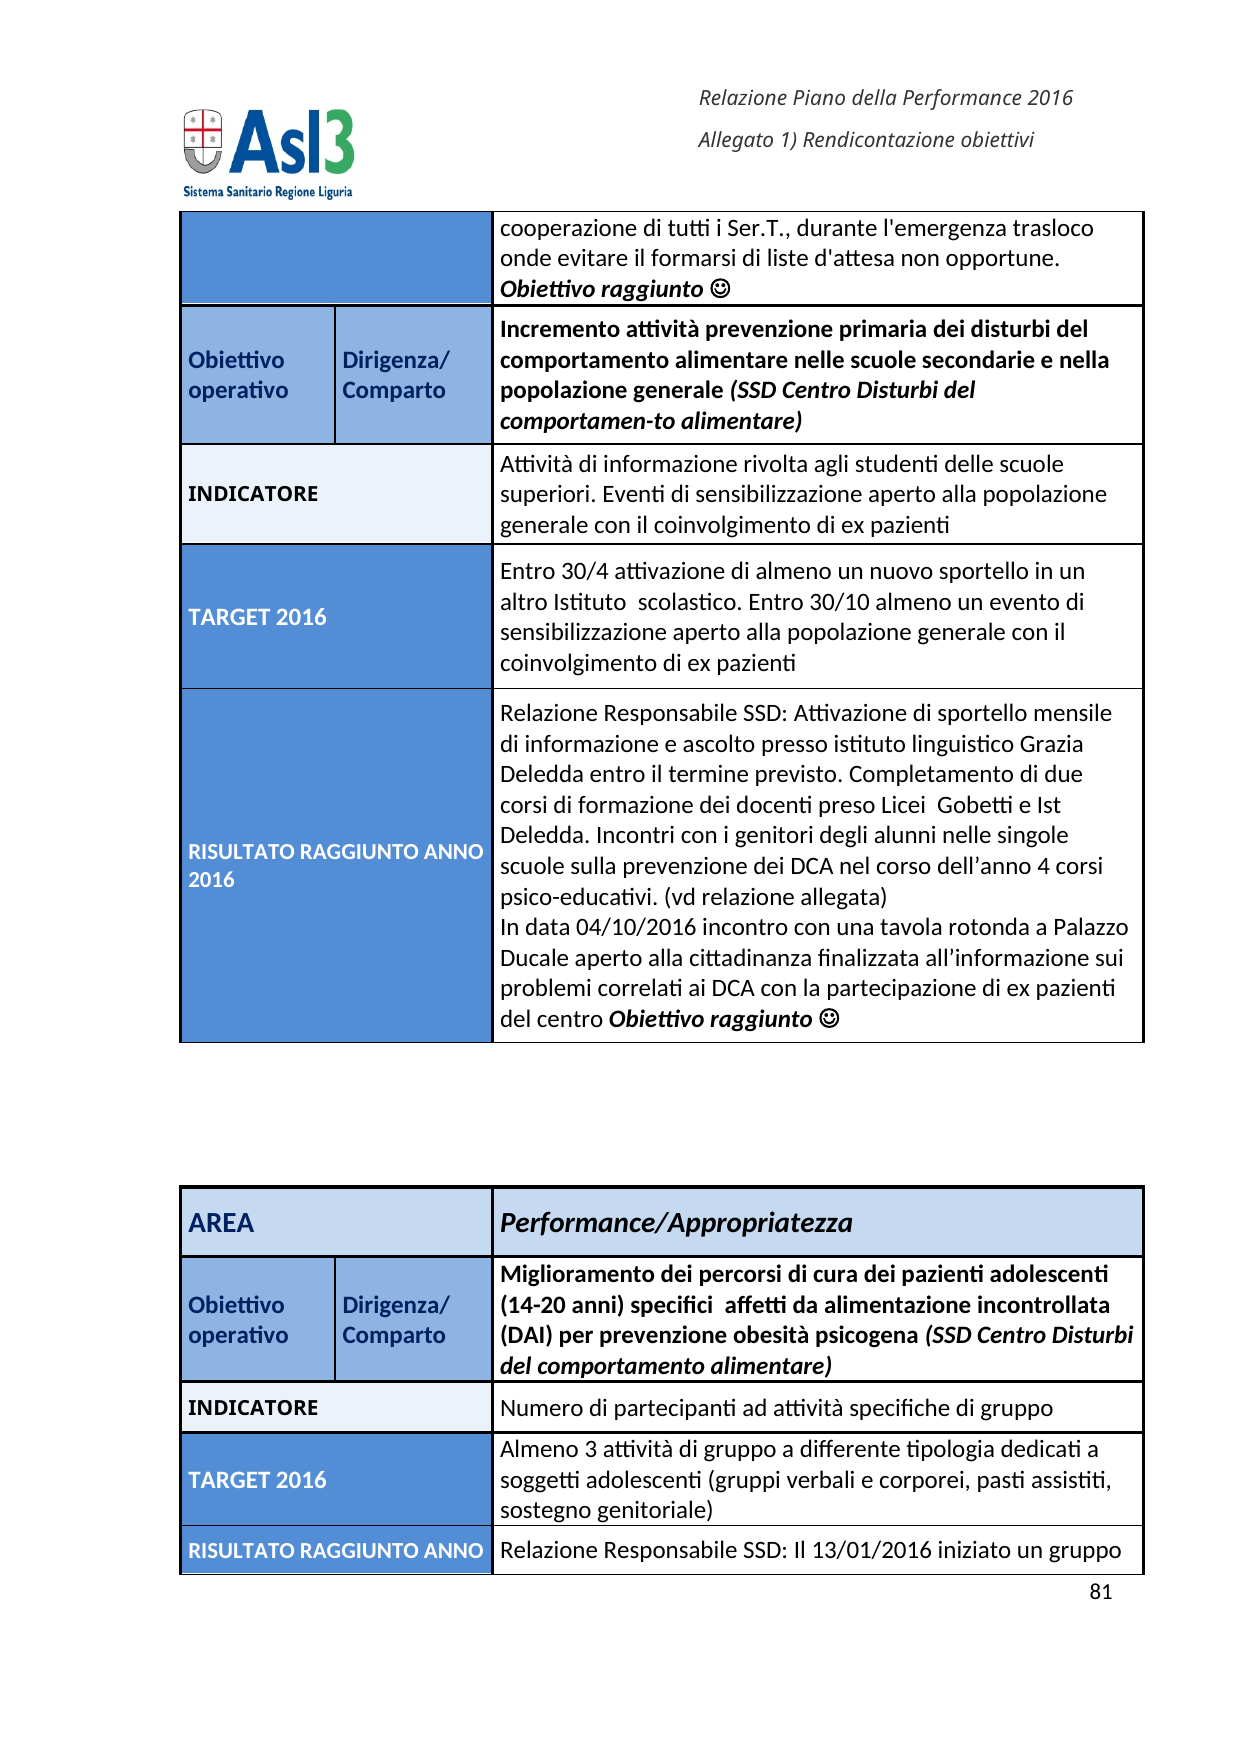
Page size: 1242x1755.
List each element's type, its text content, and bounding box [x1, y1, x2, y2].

table_cell [335, 545, 491, 688]
table_cell Obiettivo operativo [182, 1258, 334, 1380]
table_cell [182, 212, 491, 303]
table_cell Obiettivo operativo [182, 307, 334, 443]
table_cell RISULTATO RAGGIUNTO ANNO 2016 [182, 689, 491, 1042]
table_cell INDICATORE [182, 445, 491, 542]
table_cell Dirigenza/ Comparto [336, 307, 491, 443]
table_cell cooperazione di tutti i Ser.T., durante l'emergenza trasloco onde evitare il formarsi di liste d'attesa non opportune. Obiettivo raggiunto  [494, 212, 1142, 303]
table_cell Dirigenza/ Comparto [336, 1258, 491, 1380]
table_header AREA [182, 1189, 491, 1255]
table_cell Almeno 3 attività di gruppo a differente tipologia dedicati a soggetti adolescenti (gruppi verbali e corporei, pasti assistiti, sostegno genitoriale) [494, 1434, 1142, 1525]
table_cell TARGET 2016 [182, 545, 335, 688]
table_cell Miglioramento dei percorsi di cura dei pazienti adolescenti (14-20 anni) specifici affetti da alimentazione incontrollata (DAI) per prevenzione obesità psicogena (SSD Centro Disturbi del comportamento alimentare) [494, 1258, 1142, 1380]
table_cell RISULTATO RAGGIUNTO ANNO [182, 1526, 491, 1573]
table_header Performance/Appropriatezza [494, 1189, 1142, 1255]
table_cell Attività di informazione rivolta agli studenti delle scuole superiori. Eventi di sensibilizzazione aperto alla popolazione generale con il coinvolgimento di ex pazienti [494, 445, 1142, 542]
table_cell TARGET 2016 [182, 1434, 335, 1525]
table_cell Entro 30/4 attivazione di almeno un nuovo sportello in un altro Istituto scolastico. Entro 30/10 almeno un evento di sensibilizzazione aperto alla popolazione generale con il coinvolgimento di ex pazienti [494, 545, 1142, 688]
table_cell Relazione Responsabile SSD: Attivazione di sportello mensile di informazione e ascolto presso istituto linguistico Grazia Deledda entro il termine previsto. Completamento di due corsi di formazione dei docenti preso Licei Gobetti e Ist Deledda. Incontri con i genitori degli alunni nelle singole scuole sulla prevenzione dei DCA nel corso dell’anno 4 corsi psico-educativi. (vd relazione allegata) In data 04/10/2016 incontro con una tavola rotonda a Palazzo Ducale aperto alla cittadinanza finalizzata all’informazione sui problemi correlati ai DCA con la partecipazione di ex pazienti del centro Obiettivo raggiunto  [494, 689, 1142, 1042]
table_cell [335, 1434, 491, 1525]
table_cell INDICATORE [182, 1383, 491, 1431]
table_cell Incremento attività prevenzione primaria dei disturbi del comportamento alimentare nelle scuole secondarie e nella popolazione generale (SSD Centro Disturbi del comportamen-to alimentare) [494, 307, 1142, 443]
table_cell Numero di partecipanti ad attività specifiche di gruppo [494, 1383, 1142, 1431]
table_cell Relazione Responsabile SSD: Il 13/01/2016 iniziato un gruppo [494, 1526, 1142, 1573]
